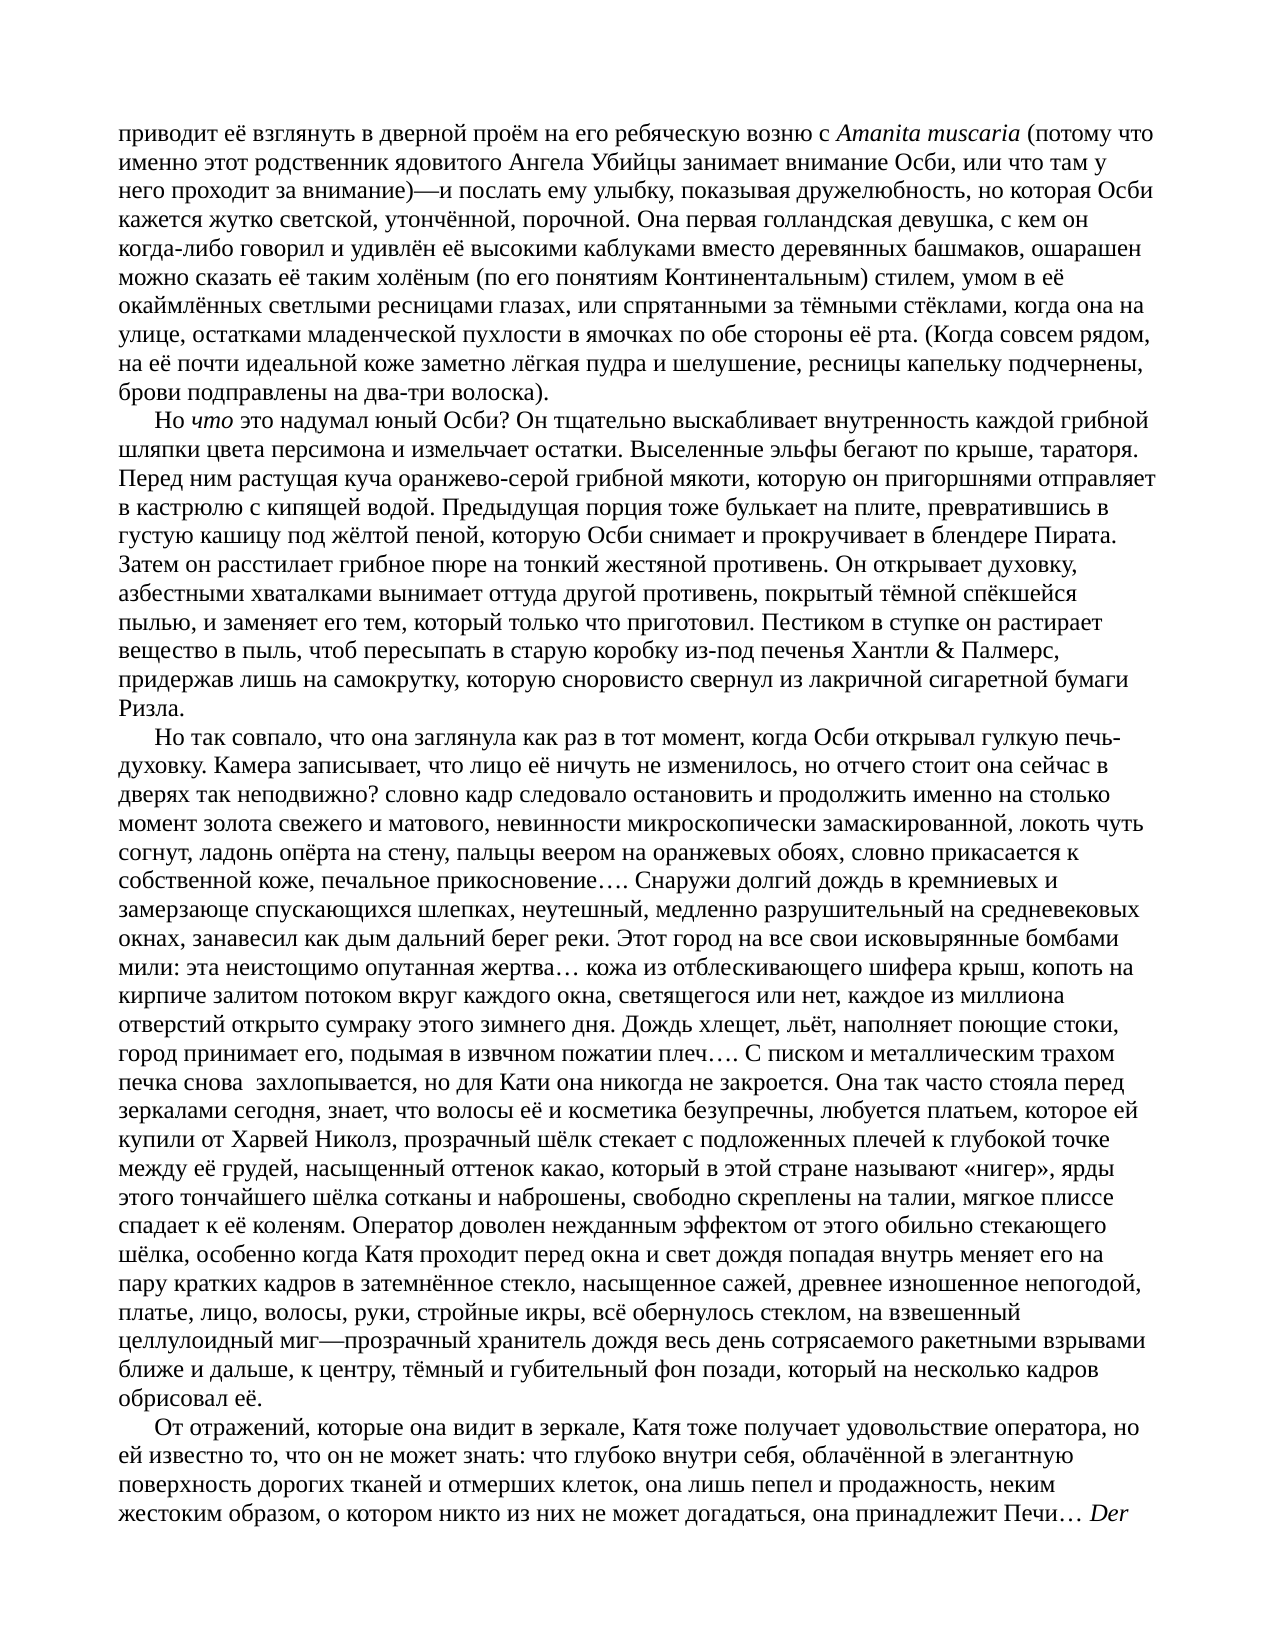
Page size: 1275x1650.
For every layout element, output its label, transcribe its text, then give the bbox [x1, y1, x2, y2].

text приводит её взглянуть в дверной проём на его ребяческую возню с Amanita muscaria (потому что именно этот родственник ядовитого Ангела Убийцы занимает внимание Осби, или что там у него проходит за внимание)—и послать ему улыбку, показывая дружелюбность, но которая Осби кажется жутко светской, утончённой, порочной. Она первая голландская девушка, с кем он когда-либо говорил и удивлён её высокими каблуками вместо деревянных башмаков, ошарашен можно сказать её таким холёным (по его понятиям Континентальным) стилем, умом в её окаймлённых светлыми ресницами глазах, или спрятанными за тёмными стёклами, когда она на улице, остатками младенческой пухлости в ямочках по обе стороны её рта. (Когда совсем рядом, на её почти идеальной коже заметно лёгкая пудра и шелушение, ресницы капельку подчернены, брови подправлены на два-три волоска). [118, 118, 1157, 406]
text От отражений, которые она видит в зеркале, Катя тоже получает удовольствие оператора, но ей известно то, что он не может знать: что глубоко внутри себя, облачённой в элегантную поверхность дорогих тканей и отмерших клеток, она лишь пепел и продажность, неким жестоким образом, о котором никто из них не может догадаться, она принадлежит Печи… Der [118, 1412, 1157, 1527]
text Но что это надумал юный Осби? Он тщательно выскабливает внутренность каждой грибной шляпки цвета персимона и измельчает остатки. Выселенные эльфы бегают по крыше, тараторя. Перед ним растущая куча оранжево-серой грибной мякоти, которую он пригоршнями отправляет в кастрюлю с кипящей водой. Предыдущая порция тоже булькает на плите, превратившись в густую кашицу под жёлтой пеной, которую Осби снимает и прокручивает в блендере Пирата. Затем он расстилает грибное пюре на тонкий жестяной противень. Он открывает духовку, азбестными хваталками вынимает оттуда другой противень, покрытый тёмной спёкшейся пылью, и заменяет его тем, который только что приготовил. Пестиком в ступке он растирает вещество в пыль, чтоб пересыпать в старую коробку из-под печенья Хантли & Палмерс, придержав лишь на самокрутку, которую сноровисто свернул из лакричной сигаретной бумаги Ризла. [118, 406, 1157, 722]
text Но так совпало, что она заглянула как раз в тот момент, когда Осби открывал гулкую печь-духовку. Камера записывает, что лицо её ничуть не изменилось, но отчего стоит она сейчас в дверях так неподвижно? словно кадр следовало остановить и продолжить именно на столько момент золота свежего и матового, невинности микроскопически замаскированной, локоть чуть согнут, ладонь опёрта на стену, пальцы веером на оранжевых обоях, словно прикасается к собственной коже, печальное прикосновение…. Снаружи долгий дождь в кремниевых и замерзающе спускающихся шлепках, неутешный, медленно разрушительный на средневековых окнах, занавесил как дым дальний берег реки. Этот город на все свои исковырянные бомбами мили: эта неистощимо опутанная жертва… кожа из отблескивающего шифера крыш, копоть на кирпиче залитом потоком вкруг каждого окна, светящегося или нет, каждое из миллиона отверстий открыто сумраку этого зимнего дня. Дождь хлещет, льёт, наполняет поющие стоки, город принимает его, подымая в извчном пожатии плеч…. С писком и металлическим трахом печка снова захлопывается, но для Кати она никогда не закроется. Она так часто стояла перед зеркалами сегодня, знает, что волосы её и косметика безупречны, любуется платьем, которое ей купили от Харвей Николз, прозрачный шёлк стекает с подложенных плечей к глубокой точке между её грудей, насыщенный оттенок какао, который в этой стране называют «нигер», ярды этого тончайшего шёлка сотканы и наброшены, свободно скреплены на талии, мягкое плиссе спадает к её коленям. Оператор доволен нежданным эффектом от этого обильно стекающего шёлка, особенно когда Катя проходит перед окна и свет дождя попадая внутрь меняет его на пару кратких кадров в затемнённое стекло, насыщенное сажей, древнее изношенное непогодой, платье, лицо, волосы, руки, стройные икры, всё обернулось стеклом, на взвешенный целлулоидный миг—прозрачный хранитель дождя весь день сотрясаемого ракетными взрывами ближе и дальше, к центру, тёмный и губительный фон позади, который на несколько кадров обрисовал её. [118, 722, 1157, 1412]
